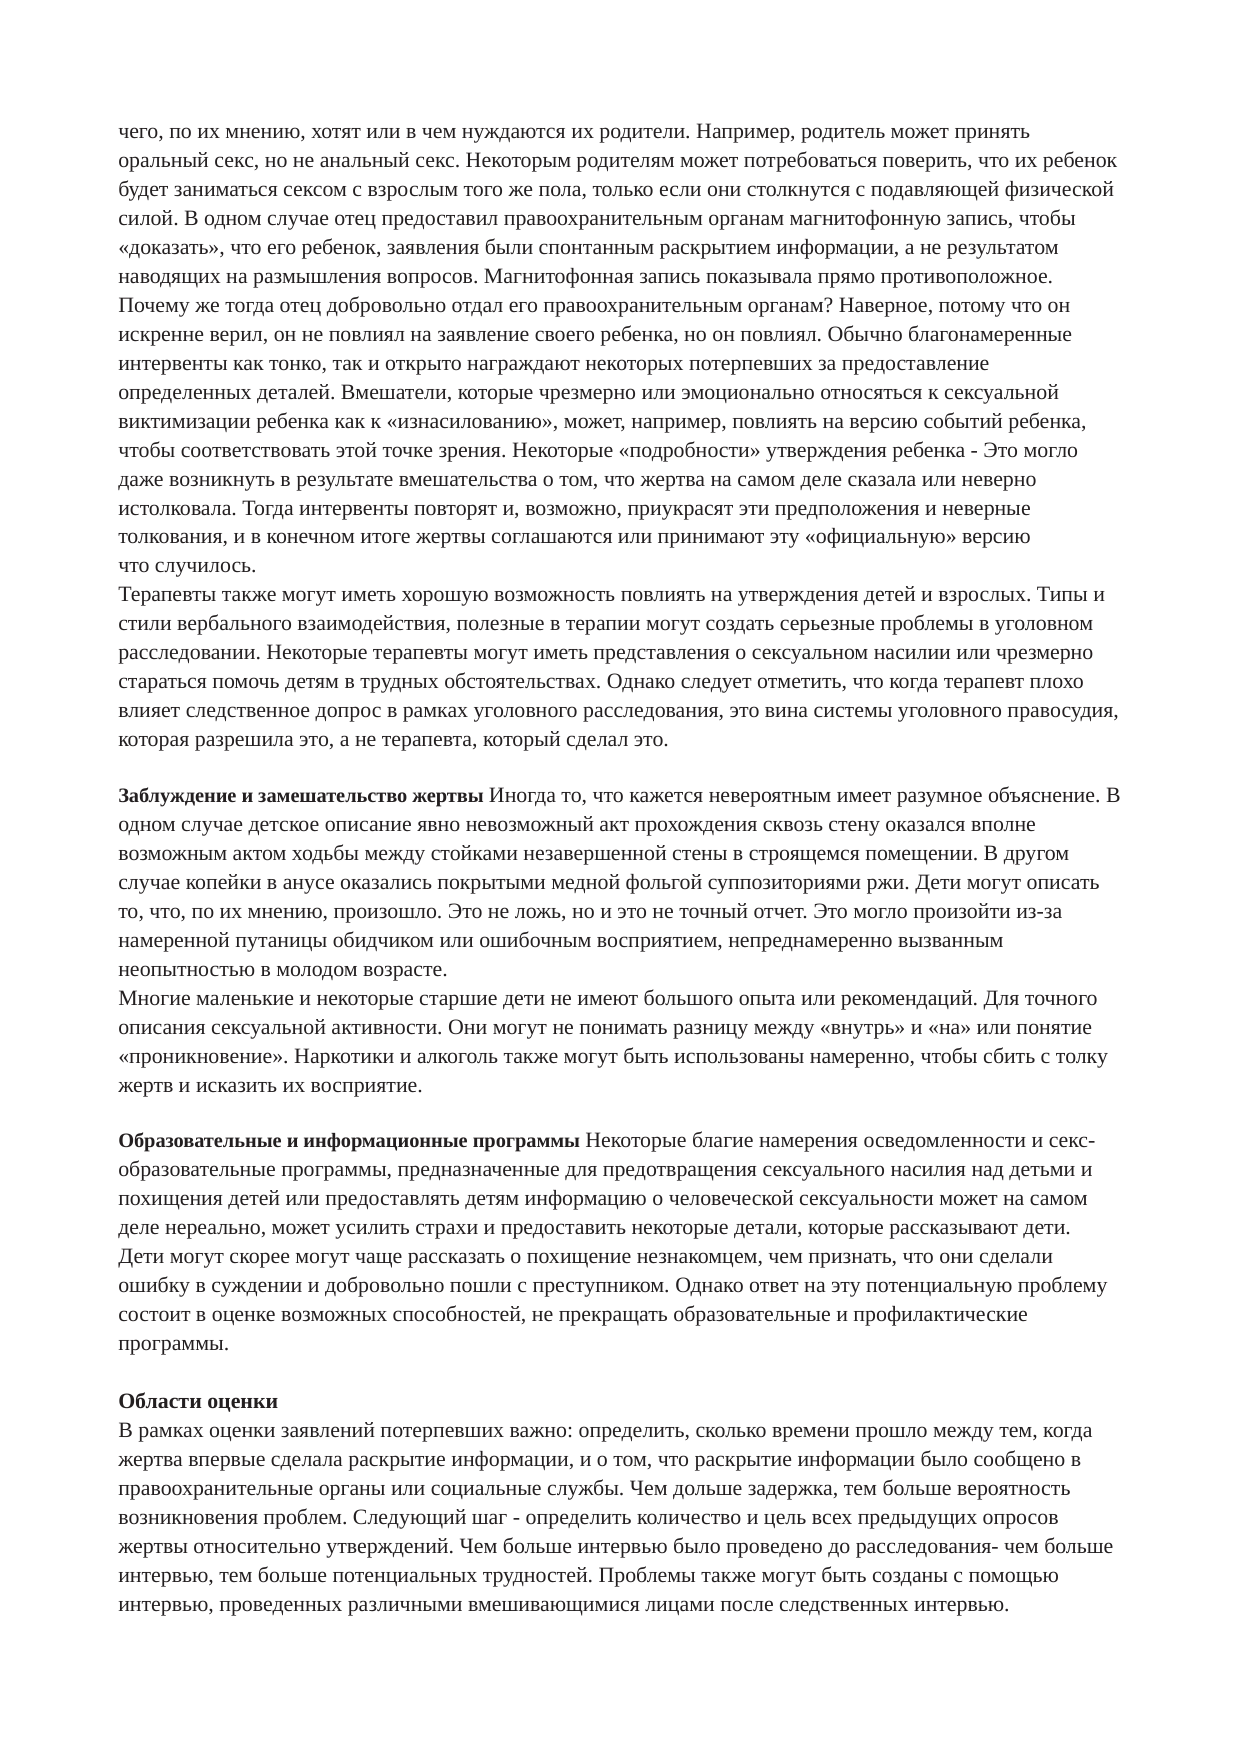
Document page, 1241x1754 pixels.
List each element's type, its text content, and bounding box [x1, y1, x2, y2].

text Образовательные и информационные программы Некоторые благие намерения осведомленности и секс- [118, 1127, 1122, 1152]
text образовательные программы, предназначенные для предотвращения сексуального насилия над детьми и похищения детей или предоставлять детям информацию о человеческой сексуальности может на самом деле нереально, может усилить страхи и предоставить некоторые детали, которые рассказывают дети. Дети могут скорее могут чаще рассказать о похищение незнакомцем, чем признать, что они сделали ошибку в суждении и добровольно пошли с преступником. Однако ответ на эту потенциальную проблему состоит в оценке возможных способностей, не прекращать образовательные и профилактические программы. [118, 1156, 1122, 1355]
text Заблуждение и замешательство жертвы Иногда то, что кажется невероятным имеет разумное объяснение. В одном случае детское описание явно невозможный акт прохождения сквозь стену оказался вполне возможным актом ходьбы между стойками незавершенной стены в строящемся помещении. В другом случае копейки в анусе оказались покрытыми медной фольгой суппозиториями ржи. Дети могут описать то, что, по их мнению, произошло. Это не ложь, но и это не точный отчет. Это могло произойти из-за намеренной путаницы обидчиком или ошибочным восприятием, непреднамеренно вызванным неопытностью в молодом возрасте. [118, 782, 1122, 981]
text Области оценки [118, 1388, 1122, 1413]
text В рамках оценки заявлений потерпевших важно: определить, сколько времени прошло между тем, когда жертва впервые сделала раскрытие информации, и о том, что раскрытие информации было сообщено в правоохранительные органы или социальные службы. Чем дольше задержка, тем больше вероятность возникновения проблем. Следующий шаг - определить количество и цель всех предыдущих опросов жертвы относительно утверждений. Чем больше интервью было проведено до расследования- чем больше интервью, тем больше потенциальных трудностей. Проблемы также могут быть созданы с помощью интервью, проведенных различными вмешивающимися лицами после следственных интервью. [118, 1417, 1122, 1616]
text Многие маленькие и некоторые старшие дети не имеют большого опыта или рекомендаций. Для точного описания сексуальной активности. Они могут не понимать разницу между «внутрь» и «на» или понятие «проникновение». Наркотики и алкоголь также могут быть использованы намеренно, чтобы сбить с толку жертв и исказить их восприятие. [118, 985, 1122, 1097]
text Терапевты также могут иметь хорошую возможность повлиять на утверждения детей и взрослых. Типы и стили вербального взаимодействия, полезные в терапии могут создать серьезные проблемы в уголовном расследовании. Некоторые терапевты могут иметь представления о сексуальном насилии или чрезмерно стараться помочь детям в трудных обстоятельствах. Однако следует отметить, что когда терапевт плохо влияет следственное допрос в рамках уголовного расследования, это вина системы уголовного правосудия, которая разрешила это, а не терапевта, который сделал это. [118, 581, 1122, 751]
text чего, по их мнению, хотят или в чем нуждаются их родители. Например, родитель может принять оральный секс, но не анальный секс. Некоторым родителям может потребоваться поверить, что их ребенок будет заниматься сексом с взрослым того же пола, только если они столкнутся с подавляющей физической силой. В одном случае отец предоставил правоохранительным органам магнитофонную запись, чтобы «доказать», что его ребенок, заявления были спонтанным раскрытием информации, а не результатом наводящих на размышления вопросов. Магнитофонная запись показывала прямо противоположное. Почему же тогда отец добровольно отдал его правоохранительным органам? Наверное, потому что он искренне верил, он не повлиял на заявление своего ребенка, но он повлиял. Обычно благонамеренные интервенты как тонко, так и открыто награждают некоторых потерпевших за предоставление определенных деталей. Вмешатели, которые чрезмерно или эмоционально относяться к сексуальной виктимизации ребенка как к «изнасилованию», может, например, повлиять на версию событий ребенка, чтобы соответствовать этой точке зрения. Некоторые «подробности» утверждения ребенка - Это могло даже возникнуть в результате вмешательства о том, что жертва на самом деле сказала или неверно истолковала. Тогда интервенты повторят и, возможно, приукрасят эти предположения и неверные толкования, и в конечном итоге жертвы соглашаются или принимают эту «официальную» версию [118, 118, 1122, 549]
text что случилось. [118, 552, 1122, 578]
